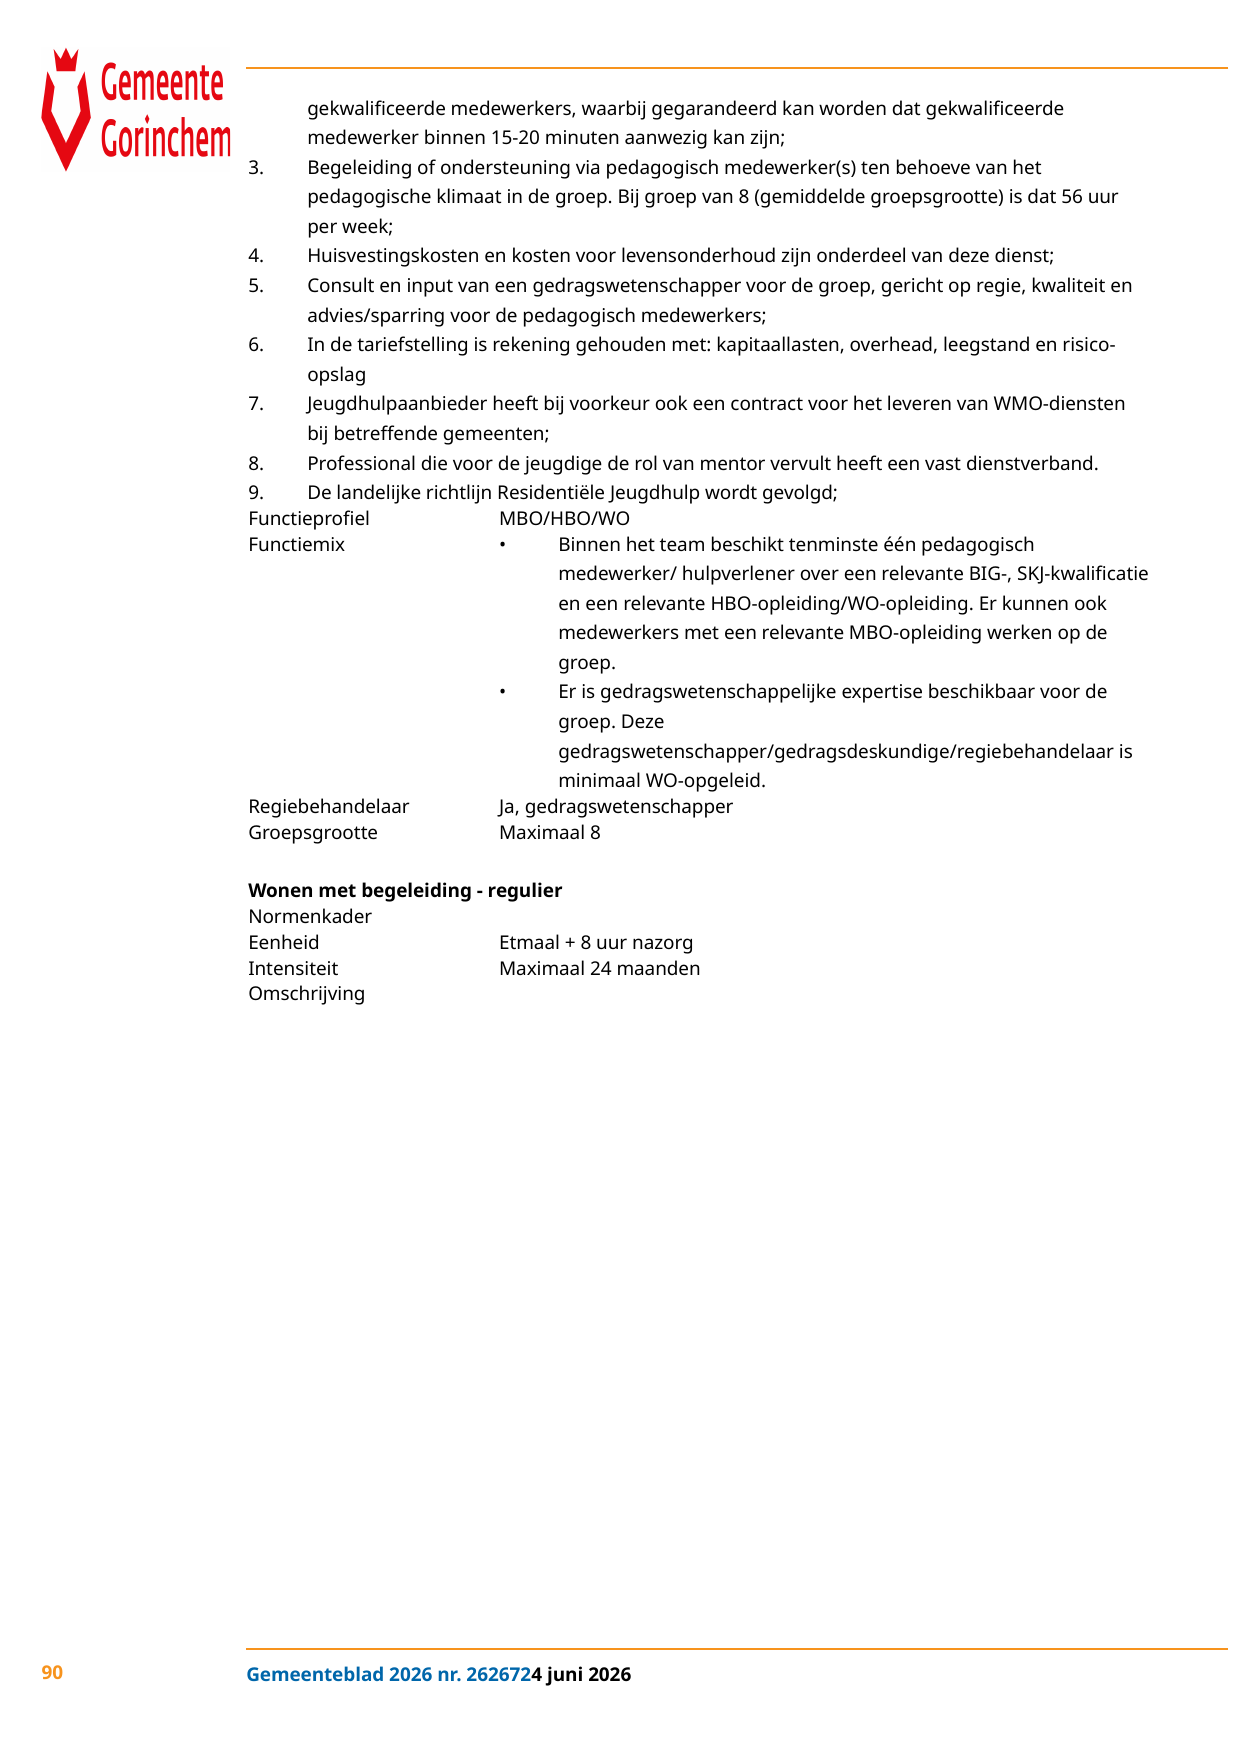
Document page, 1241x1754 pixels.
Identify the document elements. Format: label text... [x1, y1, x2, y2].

table_cell Maximaal 24 maanden [499, 955, 1152, 981]
table_cell Omschrijving [248, 981, 499, 1006]
table_cell Maximaal 8 [499, 819, 1152, 845]
table_cell Eenheid [248, 929, 499, 955]
picture [41, 47, 231, 172]
table_cell Functiemix [248, 531, 499, 793]
table_cell Normenkader [248, 903, 499, 929]
table_cell Groepsgrootte [248, 819, 499, 845]
table_cell Intensiteit [248, 955, 499, 981]
table_cell Ja, gedragswetenschapper [499, 793, 1152, 819]
table_cell gekwalificeerde medewerkers, waarbij gegarandeerd kan worden dat gekwalificeerde medewerker binnen 15-20 minuten aanwezig kan zijn; Begeleiding of ondersteuning via pedagogisch medewerker(s) ten behoeve van het pedagogische klimaat in de groep. Bij groep van 8 (gemiddelde groepsgrootte) is dat 56 uur per week; Huisvestingskosten en kosten voor levensonderhoud zijn onderdeel van deze dienst; Consult en input van een gedragswetenschapper voor de groep, gericht op regie, kwaliteit en advies/sparring voor de pedagogisch medewerkers; In de tariefstelling is rekening gehouden met: kapitaallasten, overhead, leegstand en risico-opslag Jeugdhulpaanbieder heeft bij voorkeur ook een contract voor het leveren van WMO-diensten bij betreffende gemeenten; Professional die voor de jeugdige de rol van mentor vervult heeft een vast dienstverband. De landelijke richtlijn Residentiële Jeugdhulp wordt gevolgd; [248, 95, 1152, 505]
table_cell [499, 981, 1152, 1006]
table_cell Regiebehandelaar [248, 793, 499, 819]
table_cell [499, 903, 1152, 929]
table_header Wonen met begeleiding - regulier [248, 878, 1152, 903]
table_cell Etmaal + 8 uur nazorg [499, 929, 1152, 955]
table_cell Binnen het team beschikt tenminste één pedagogisch medewerker/ hulpverlener over een relevante BIG-, SKJ-kwalificatie en een relevante HBO-opleiding/WO-opleiding. Er kunnen ook medewerkers met een relevante MBO-opleiding werken op de groep. Er is gedragswetenschappelijke expertise beschikbaar voor de groep. Deze gedragswetenschapper/gedragsdeskundige/regiebehandelaar is minimaal WO-opgeleid. [499, 531, 1152, 793]
table_cell MBO/HBO/WO [499, 505, 1152, 531]
table_cell Functieprofiel [248, 505, 499, 531]
